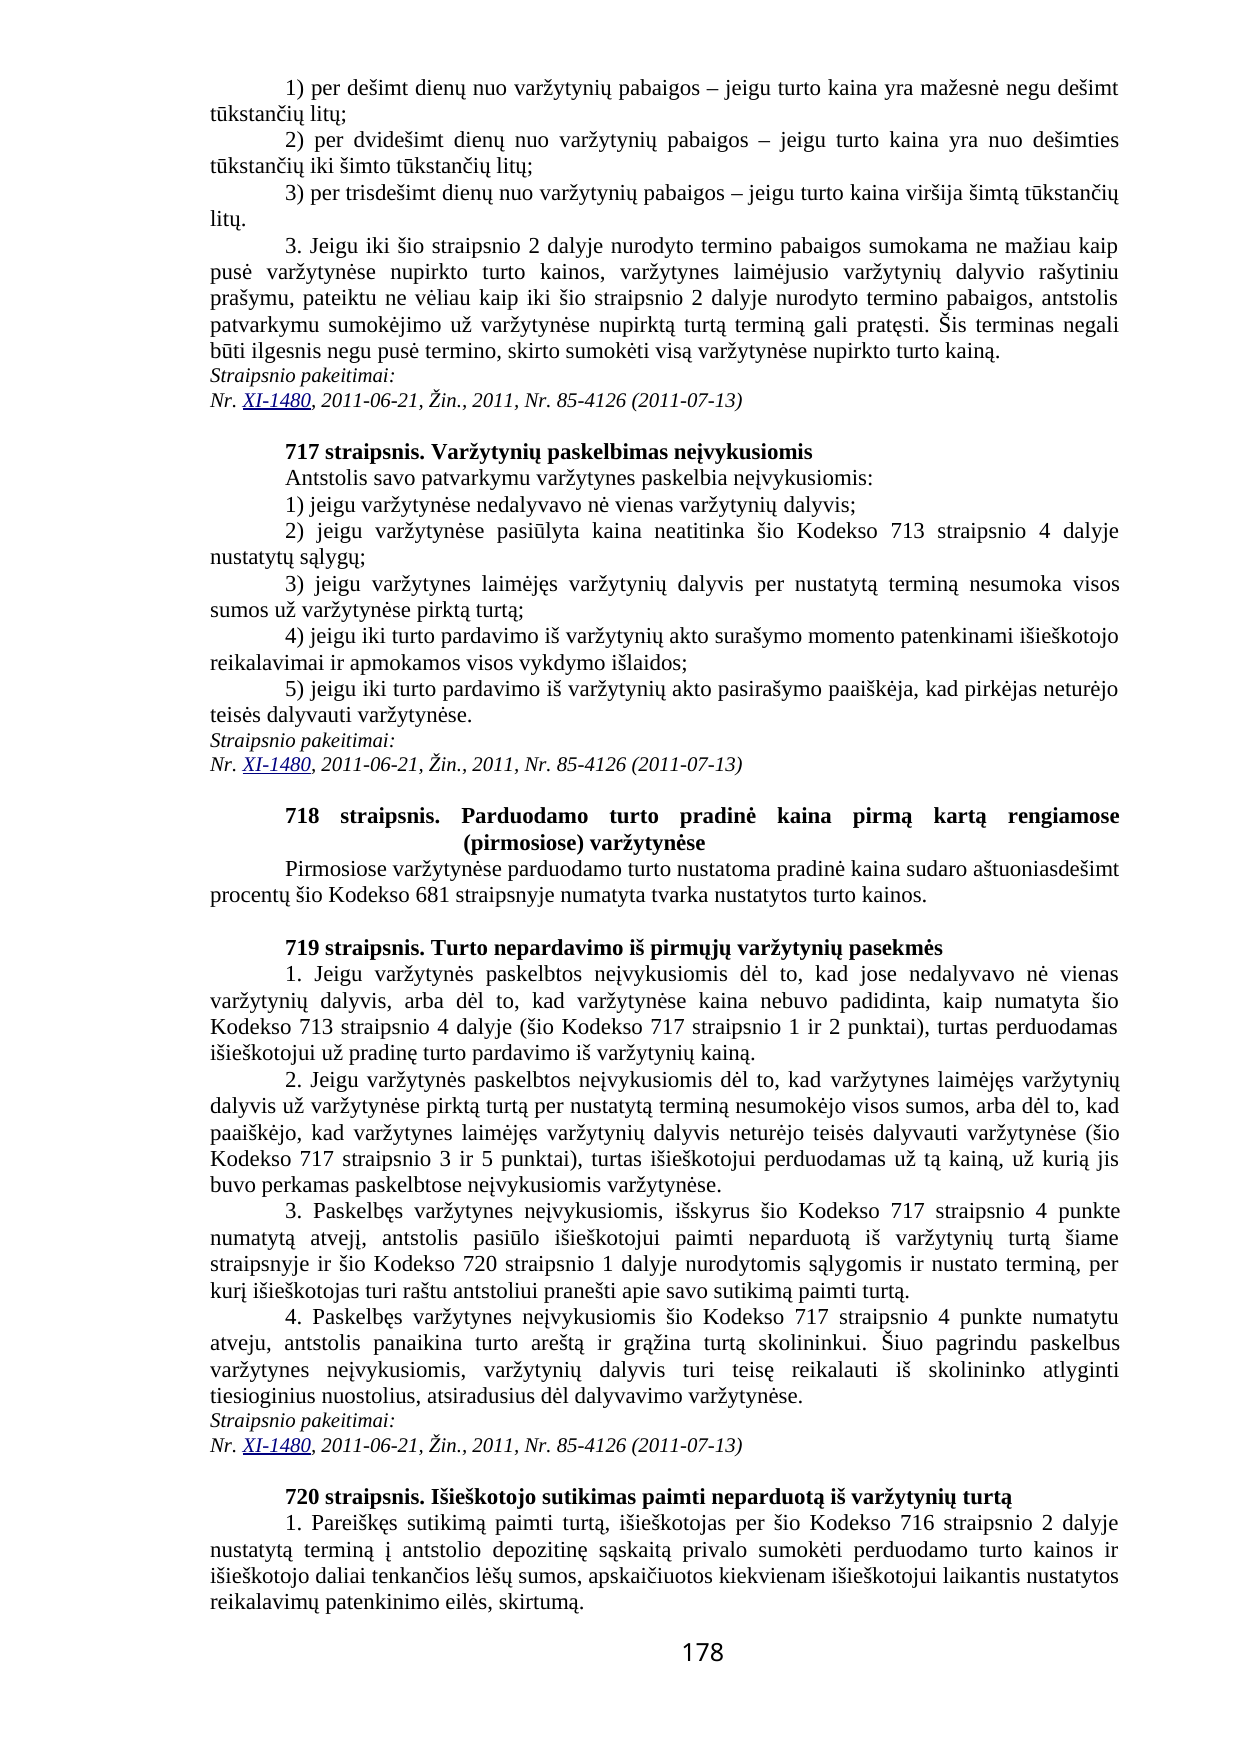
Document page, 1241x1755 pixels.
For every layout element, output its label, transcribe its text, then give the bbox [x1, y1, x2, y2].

text 3) per trisdešimt dienų nuo varžytynių pabaigos – jeigu turto kaina viršija šimtą tūkstančių litų. [210, 179, 1120, 232]
text 4) jeigu iki turto pardavimo iš varžytynių akto surašymo momento patenkinami išieškotojo reikalavimai ir apmokamos visos vykdymo išlaidos; [210, 622, 1120, 675]
text 719 straipsnis. Turto nepardavimo iš pirmųjų varžytynių pasekmės [210, 934, 1120, 960]
text 3. Jeigu iki šio straipsnio 2 dalyje nurodyto termino pabaigos sumokama ne mažiau kaip pusė varžytynėse nupirkto turto kainos, varžytynes laimėjusio varžytynių dalyvio rašytiniu prašymu, pateiktu ne vėliau kaip iki šio straipsnio 2 dalyje nurodyto termino pabaigos, antstolis patvarkymu sumokėjimo už varžytynėse nupirktą turtą terminą gali pratęsti. Šis terminas negali būti ilgesnis negu pusė termino, skirto sumokėti visą varžytynėse nupirkto turto kainą. [210, 232, 1120, 363]
text 1. Jeigu varžytynės paskelbtos neįvykusiomis dėl to, kad jose nedalyvavo nė vienas varžytynių dalyvis, arba dėl to, kad varžytynėse kaina nebuvo padidinta, kaip numatyta šio Kodekso 713 straipsnio 4 dalyje (šio Kodekso 717 straipsnio 1 ir 2 punktai), turtas perduodamas išieškotojui už pradinę turto pardavimo iš varžytynių kainą. [210, 960, 1120, 1066]
text 720 straipsnis. Išieškotojo sutikimas paimti neparduotą iš varžytynių turtą [210, 1483, 1120, 1509]
text Straipsnio pakeitimai: [210, 363, 1120, 387]
text Nr. XI-1480, 2011-06-21, Žin., 2011, Nr. 85-4126 (2011-07-13) [210, 1432, 1120, 1457]
text 1) jeigu varžytynėse nedalyvavo nė vienas varžytynių dalyvis; [210, 491, 1120, 517]
text 3. Paskelbęs varžytynes neįvykusiomis, išskyrus šio Kodekso 717 straipsnio 4 punkte numatytą atvejį, antstolis pasiūlo išieškotojui paimti neparduotą iš varžytynių turtą šiame straipsnyje ir šio Kodekso 720 straipsnio 1 dalyje nurodytomis sąlygomis ir nustato terminą, per kurį išieškotojas turi raštu antstoliui pranešti apie savo sutikimą paimti turtą. [210, 1198, 1120, 1303]
text Nr. XI-1480, 2011-06-21, Žin., 2011, Nr. 85-4126 (2011-07-13) [210, 387, 1120, 412]
text Straipsnio pakeitimai: [210, 728, 1120, 752]
text Antstolis savo patvarkymu varžytynes paskelbia neįvykusiomis: [210, 464, 1120, 491]
text 1. Pareiškęs sutikimą paimti turtą, išieškotojas per šio Kodekso 716 straipsnio 2 dalyje nustatytą terminą į antstolio depozitinę sąskaitą privalo sumokėti perduodamo turto kainos ir išieškotojo daliai tenkančios lėšų sumos, apskaičiuotos kiekvienam išieškotojui laikantis nustatytos reikalavimų patenkinimo eilės, skirtumą. [210, 1509, 1120, 1615]
text 1) per dešimt dienų nuo varžytynių pabaigos – jeigu turto kaina yra mažesnė negu dešimt tūkstančių litų; [210, 73, 1120, 126]
text 2) jeigu varžytynėse pasiūlyta kaina neatitinka šio Kodekso 713 straipsnio 4 dalyje nustatytų sąlygų; [210, 517, 1120, 570]
text 2) per dvidešimt dienų nuo varžytynių pabaigos – jeigu turto kaina yra nuo dešimties tūkstančių iki šimto tūkstančių litų; [210, 126, 1120, 179]
text Pirmosiose varžytynėse parduodamo turto nustatoma pradinė kaina sudaro aštuoniasdešimt procentų šio Kodekso 681 straipsnyje numatyta tvarka nustatytos turto kainos. [210, 855, 1120, 908]
text 3) jeigu varžytynes laimėjęs varžytynių dalyvis per nustatytą terminą nesumoka visos sumos už varžytynėse pirktą turtą; [210, 570, 1120, 622]
text 717 straipsnis. Varžytynių paskelbimas neįvykusiomis [210, 438, 1120, 464]
text 4. Paskelbęs varžytynes neįvykusiomis šio Kodekso 717 straipsnio 4 punkte numatytu atveju, antstolis panaikina turto areštą ir grąžina turtą skolininkui. Šiuo pagrindu paskelbus varžytynes neįvykusiomis, varžytynių dalyvis turi teisę reikalauti iš skolininko atlyginti tiesioginius nuostolius, atsiradusius dėl dalyvavimo varžytynėse. [210, 1303, 1120, 1408]
text Nr. XI-1480, 2011-06-21, Žin., 2011, Nr. 85-4126 (2011-07-13) [210, 752, 1120, 776]
text Straipsnio pakeitimai: [210, 1408, 1120, 1432]
text 5) jeigu iki turto pardavimo iš varžytynių akto pasirašymo paaiškėja, kad pirkėjas neturėjo teisės dalyvauti varžytynėse. [210, 675, 1120, 728]
text 2. Jeigu varžytynės paskelbtos neįvykusiomis dėl to, kad varžytynes laimėjęs varžytynių dalyvis už varžytynėse pirktą turtą per nustatytą terminą nesumokėjo visos sumos, arba dėl to, kad paaiškėjo, kad varžytynes laimėjęs varžytynių dalyvis neturėjo teisės dalyvauti varžytynėse (šio Kodekso 717 straipsnio 3 ir 5 punktai), turtas išieškotojui perduodamas už tą kainą, už kurią jis buvo perkamas paskelbtose neįvykusiomis varžytynėse. [210, 1066, 1120, 1198]
text 718 straipsnis. Parduodamo turto pradinė kaina pirmą kartą rengiamose (pirmosiose) varžytynėse [285, 802, 1120, 855]
